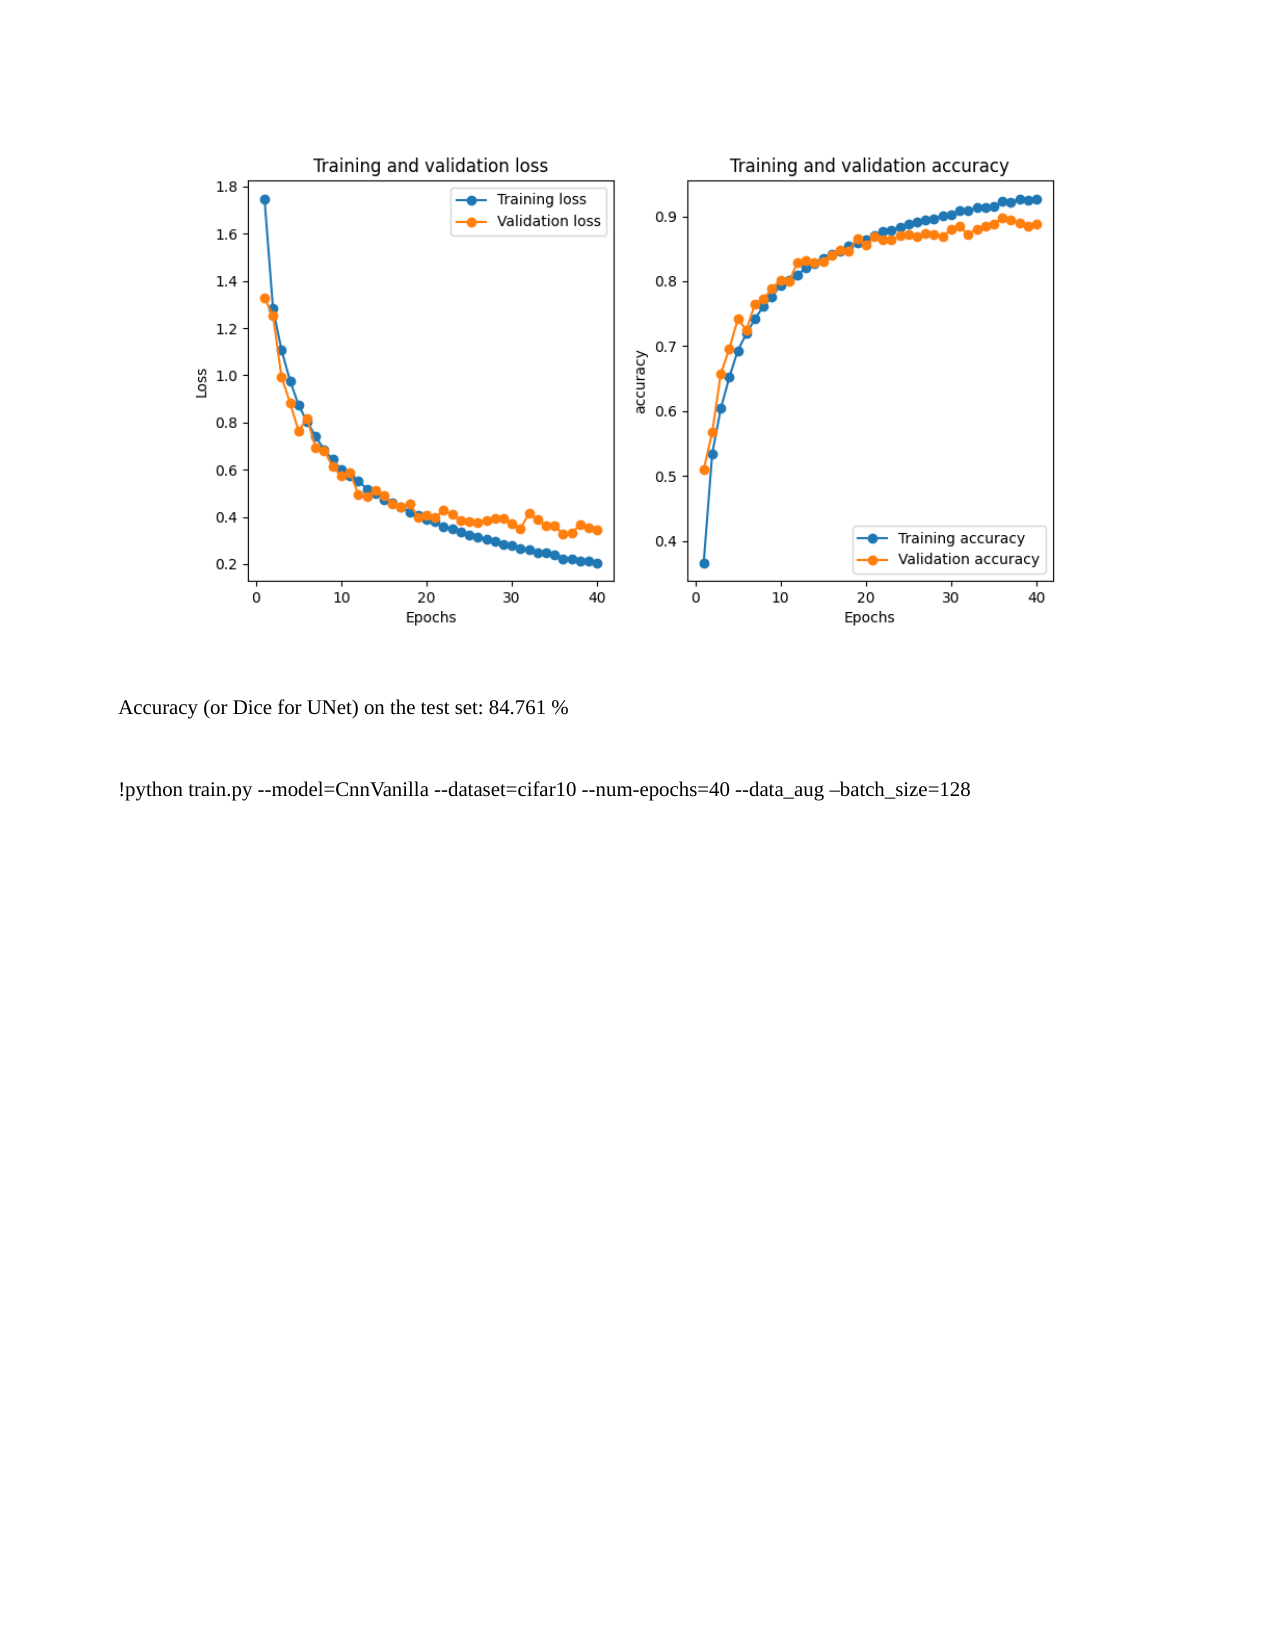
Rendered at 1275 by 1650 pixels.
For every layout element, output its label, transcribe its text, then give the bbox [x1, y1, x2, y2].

text Accuracy (or Dice for UNet) on the test set: 84.761 % [118, 695, 1157, 719]
text !python train.py --model=CnnVanilla --dataset=cifar10 --num-epochs=40 --data_aug –batch_size=128 [118, 777, 1157, 801]
picture [118, 118, 1157, 638]
